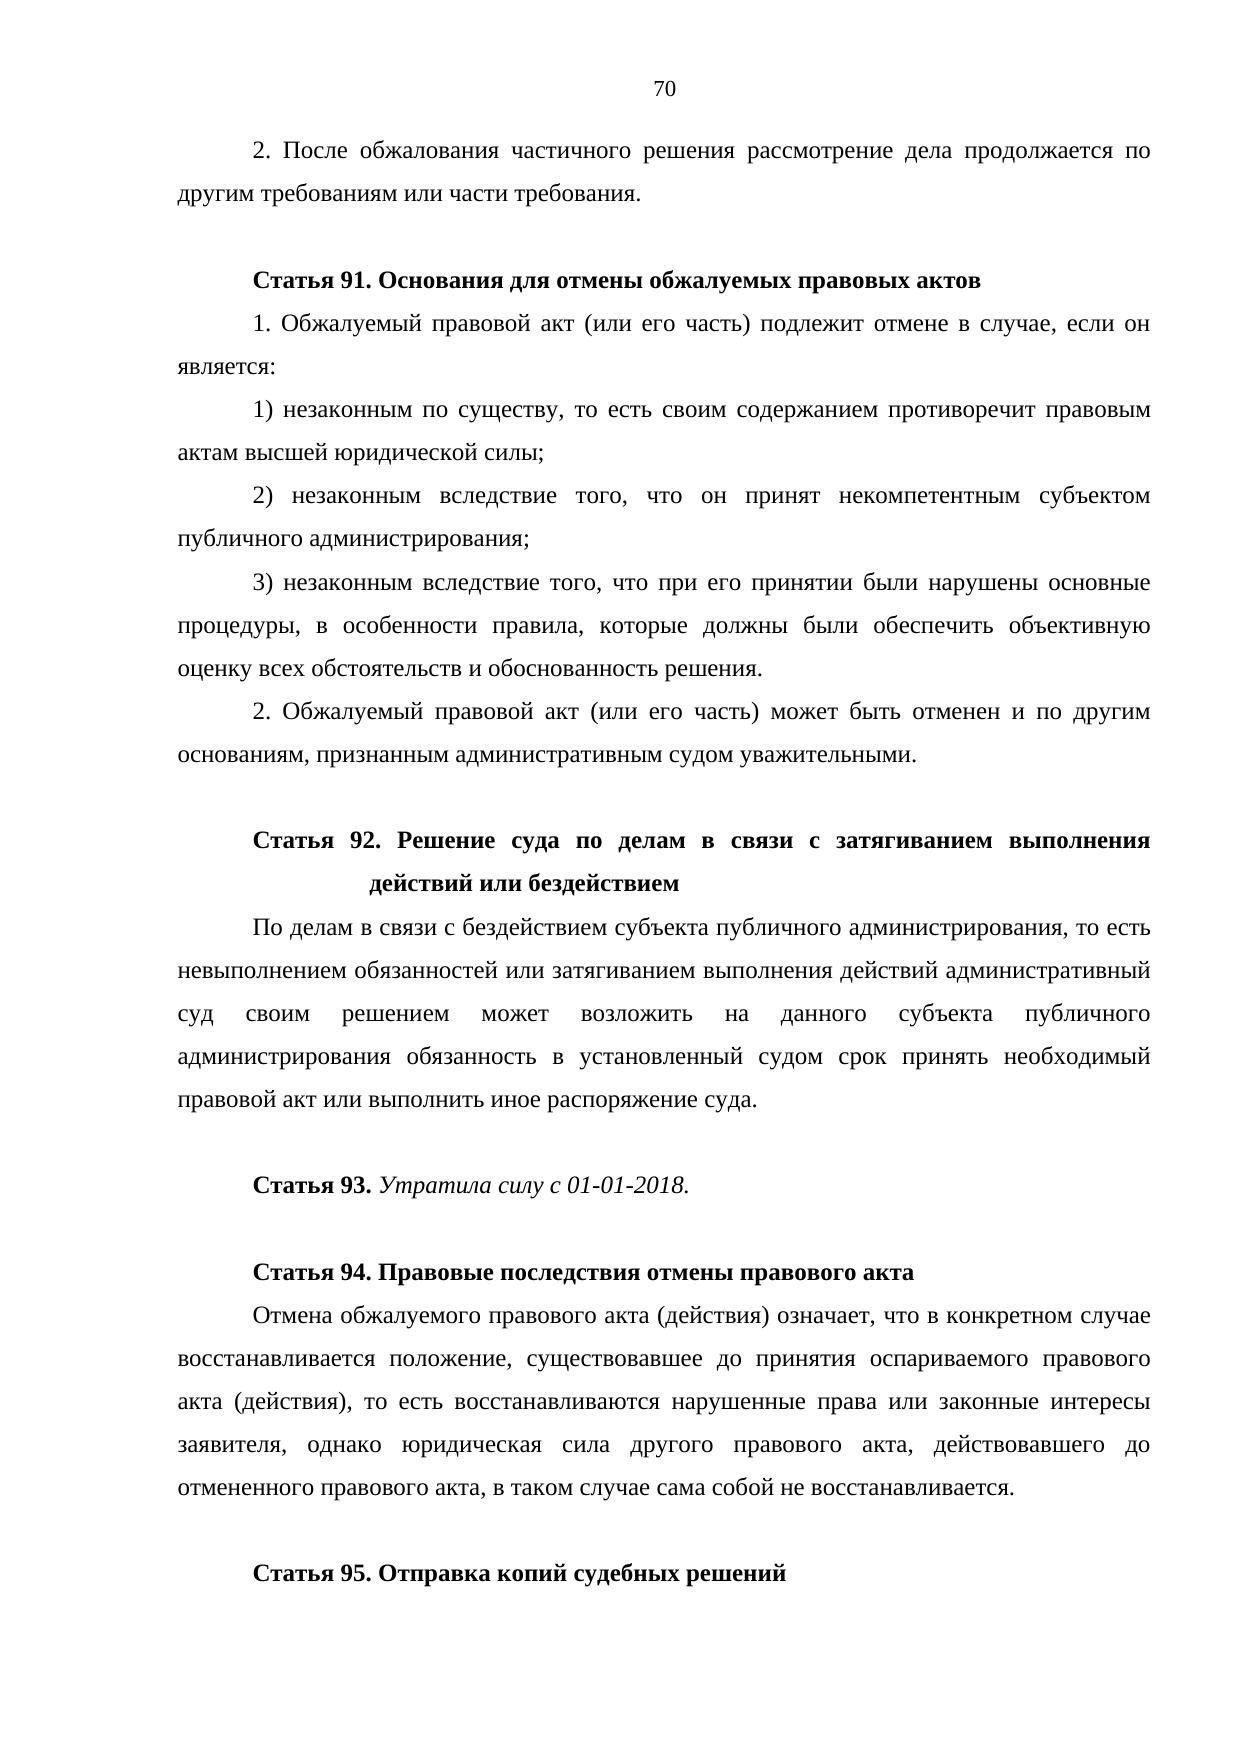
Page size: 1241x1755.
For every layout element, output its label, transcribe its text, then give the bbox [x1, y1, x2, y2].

text По делам в связи с бездействием субъекта публичного администрирования, то есть невыполнением обязанностей или затягиванием выполнения действий административный суд своим решением может возложить на данного субъекта публичного администрирования обязанность в установленный судом срок принять необходимый правовой акт или выполнить иное распоряжение суда. [177, 912, 1152, 1113]
text 3) незаконным вследствие того, что при его принятии были нарушены основные процедуры, в особенности правила, которые должны были обеспечить объективную оценку всех обстоятельств и обоснованность решения. [177, 567, 1152, 682]
text 2. После обжалования частичного решения рассмотрение дела продолжается по другим требованиям или части требования. [177, 135, 1152, 207]
text 2) незаконным вследствие того, что он принят некомпетентным субъектом публичного администрирования; [177, 480, 1152, 552]
text Статья 93. Утратила силу с 01-01-2018. [177, 1170, 1152, 1199]
text 2. Обжалуемый правовой акт (или его часть) может быть отменен и по другим основаниям, признанным административным судом уважительными. [177, 696, 1152, 768]
text Статья 95. Отправка копий судебных решений [177, 1558, 1152, 1587]
text Отмена обжалуемого правового акта (действия) означает, что в конкретном случае восстанавливается положение, существовавшее до принятия оспариваемого правового акта (действия), то есть восстанавливаются нарушенные права или законные интересы заявителя, однако юридическая сила другого правового акта, действовавшего до отмененного правового акта, в таком случае сама собой не восстанавливается. [177, 1300, 1152, 1501]
text 1. Обжалуемый правовой акт (или его часть) подлежит отмене в случае, если он является: [177, 308, 1152, 380]
text Статья 94. Правовые последствия отмены правового акта [177, 1257, 1152, 1285]
text Статья 91. Основания для отмены обжалуемых правовых актов [177, 265, 1152, 293]
text 1) незаконным по существу, то есть своим содержанием противоречит правовым актам высшей юридической силы; [177, 394, 1152, 466]
text Статья 92. Решение суда по делам в связи с затягиванием выполнения действий или бездействием [252, 825, 1152, 897]
